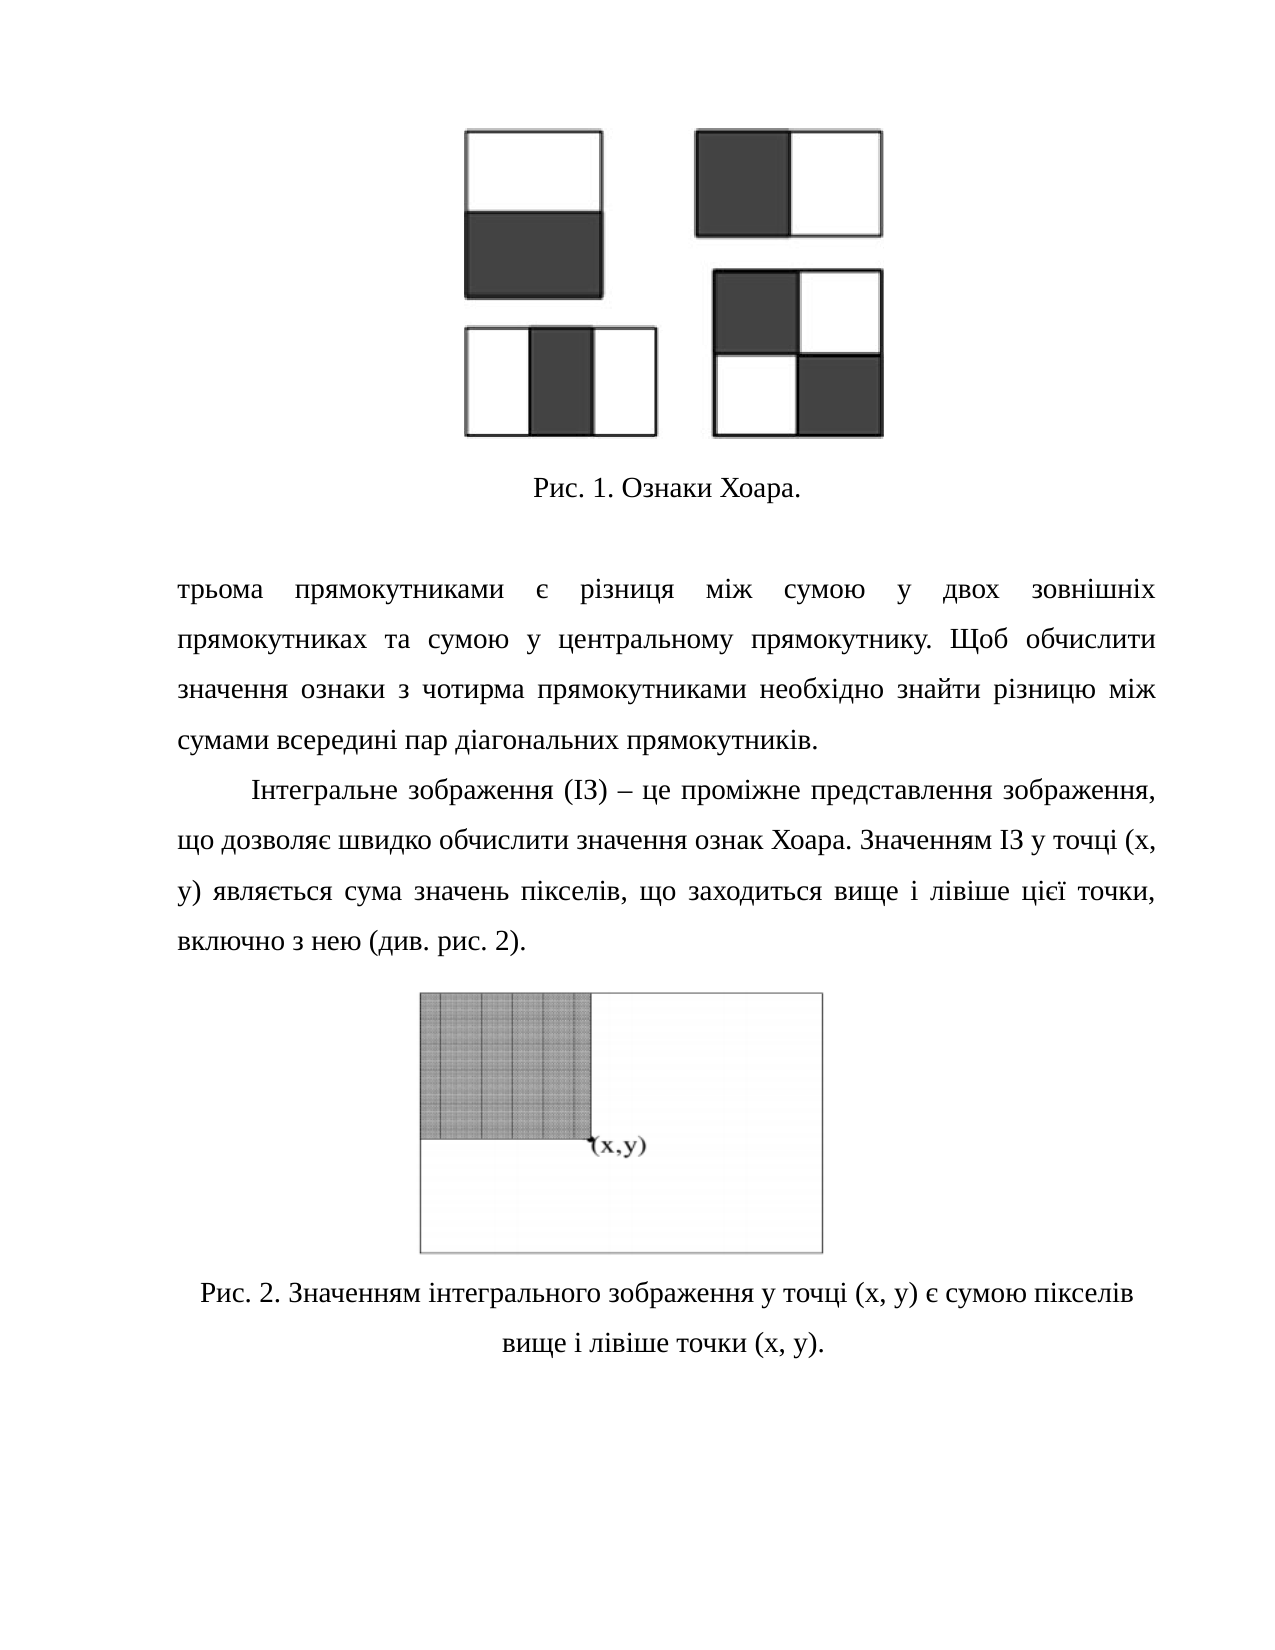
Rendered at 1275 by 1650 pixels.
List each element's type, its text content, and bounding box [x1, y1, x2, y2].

text Рис. 1. Ознаки Хоара. [177, 470, 1157, 504]
picture [416, 990, 825, 1256]
picture [447, 124, 898, 449]
text Рис. 2. Значенням інтегрального зображення у точці (х, у) є сумою пікселів вище і лівіше точки (х, у). [177, 1275, 1157, 1359]
text трьома прямокутниками є різниця між сумою у двох зовнішніх прямокутниках та сумою у центральному прямокутнику. Щоб обчислити значення ознаки з чотирма прямокутниками необхідно знайти різницю між сумами всередині пар діагональних прямокутників. [177, 571, 1157, 755]
text Інтегральне зображення (ІЗ) – це проміжне представлення зображення, що дозволяє швидко обчислити значення ознак Хоара. Значенням ІЗ у точці (х, у) являється сума значень пікселів, що заходиться вище і лівіше цієї точки, включно з нею (див. рис. 2). [177, 772, 1157, 957]
